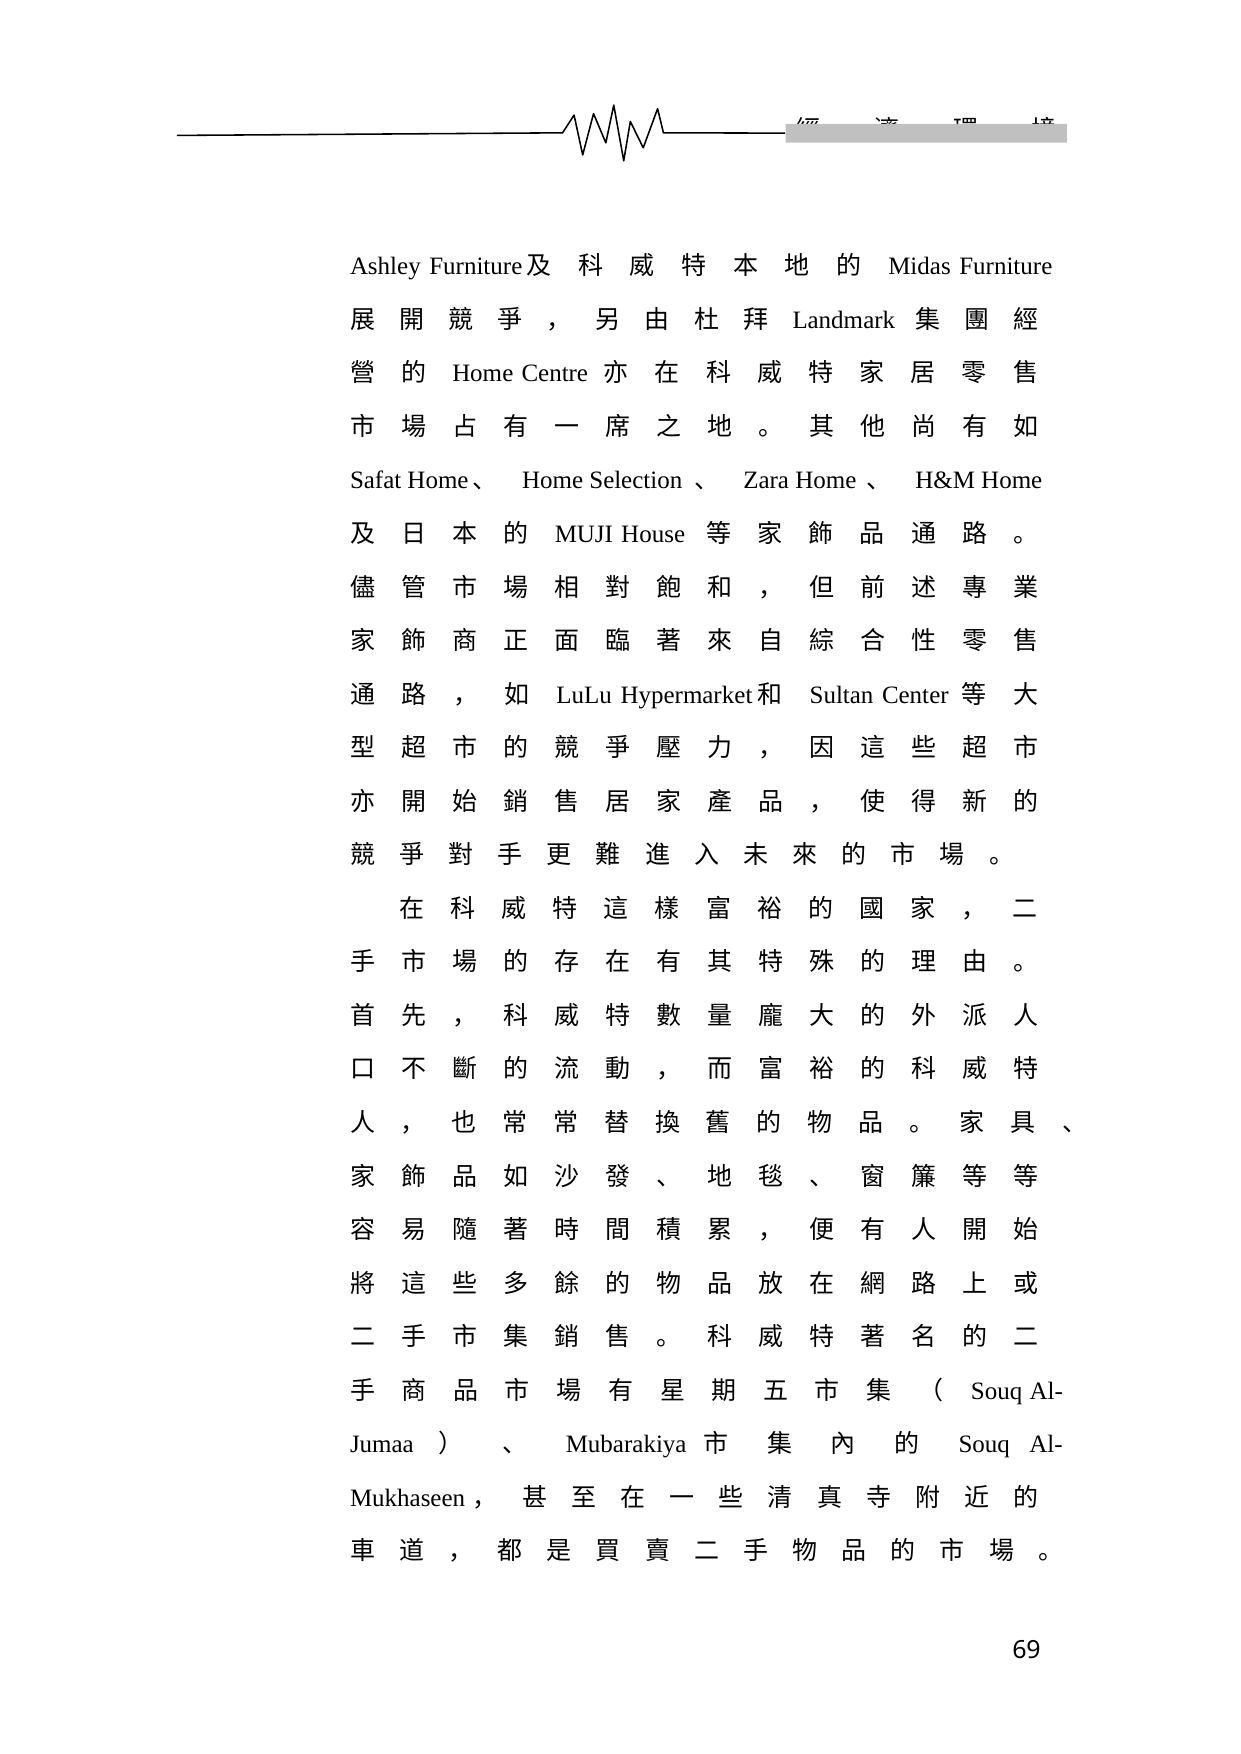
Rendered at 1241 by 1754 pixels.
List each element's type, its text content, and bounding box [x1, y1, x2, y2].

text Ashley Furniture及科威特本地的Midas Furniture展開競爭，另由杜拜Landmark集團經營的Home Centre亦在科威特家居零售市場占有一席之地。其他尚有如Safat Home、Home Selection、Zara Home、H&M Home及日本的MUJI House等家飾品通路。儘管市場相對飽和，但前述專業家飾商正面臨著來自綜合性零售通路，如LuLu Hypermarket和Sultan Center等大型超市的競爭壓力，因這些超市亦開始銷售居家產品，使得新的競爭對手更難進入未來的市場。 [325, 237, 1063, 880]
text 在科威特這樣富裕的國家，二手市場的存在有其特殊的理由。首先，科威特數量龐大的外派人口不斷的流動，而富裕的科威特人，也常常替換舊的物品。家具、家飾品如沙發、地毯、窗簾等等容易隨著時間積累，便有人開始將這些多餘的物品放在網路上或二手市集銷售。科威特著名的二手商品市場有星期五市集（Souq Al-Jumaa）、Mubarakiya市集內的Souq Al-Mukhaseen，甚至在一些清真寺附近的車道，都是買賣二手物品的市場。 [325, 880, 1063, 1576]
